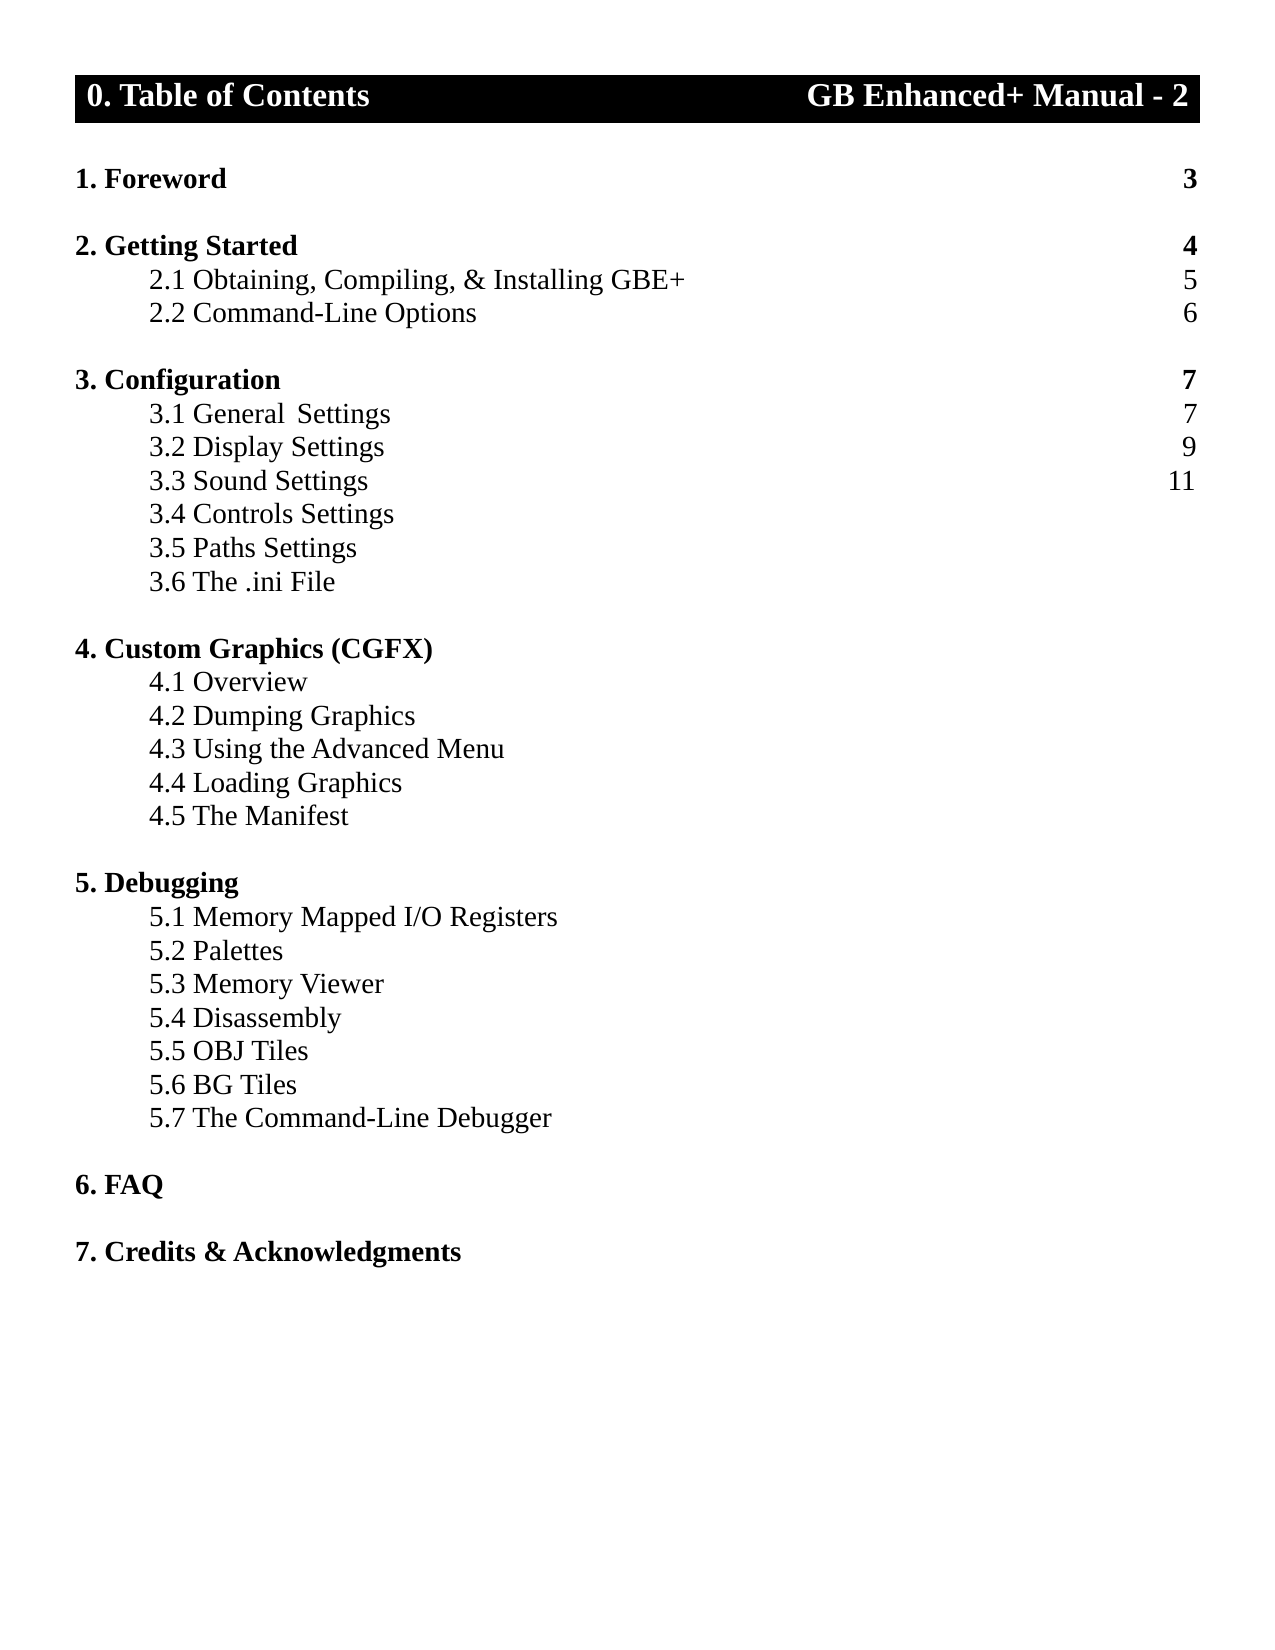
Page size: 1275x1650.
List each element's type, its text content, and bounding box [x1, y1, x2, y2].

text 4.4 Loading Graphics [75, 765, 1200, 798]
text 5.1 Memory Mapped I/O Registers [75, 899, 1200, 933]
text 2. Getting Started 4 [75, 228, 1200, 262]
text 4.5 The Manifest [75, 798, 1200, 832]
text 3.2 Display Settings 9 [75, 429, 1200, 463]
text 5.7 The Command-Line Debugger [75, 1100, 1200, 1134]
text 6. FAQ [75, 1167, 1200, 1201]
text 3.6 The .ini File [75, 564, 1200, 597]
text 5.3 Memory Viewer [75, 966, 1200, 1000]
text 2.2 Command-Line Options 6 [75, 295, 1200, 329]
text 2.1 Obtaining, Compiling, & Installing GBE+ 5 [75, 262, 1200, 295]
text 1. Foreword 3 [75, 161, 1200, 195]
text 0. Table of Contents GB Enhanced+ Manual - 2 [75, 75, 1200, 122]
text 4. Custom Graphics (CGFX) [75, 631, 1200, 664]
text 4.2 Dumping Graphics [75, 698, 1200, 731]
text 5.4 Disassembly [75, 1000, 1200, 1033]
text 5.2 Palettes [75, 933, 1200, 966]
text 3.3 Sound Settings 11 [75, 463, 1200, 497]
text 4.3 Using the Advanced Menu [75, 731, 1200, 765]
text 4.1 Overview [75, 664, 1200, 698]
text 5. Debugging [75, 866, 1200, 899]
text 3. Configuration 7 3.1 General Settings 7 [75, 362, 1200, 429]
text 3.5 Paths Settings [75, 530, 1200, 564]
text 7. Credits & Acknowledgments [75, 1234, 1200, 1268]
text 5.6 BG Tiles [75, 1067, 1200, 1100]
text 5.5 OBJ Tiles [75, 1033, 1200, 1067]
text 3.4 Controls Settings [75, 497, 1200, 530]
